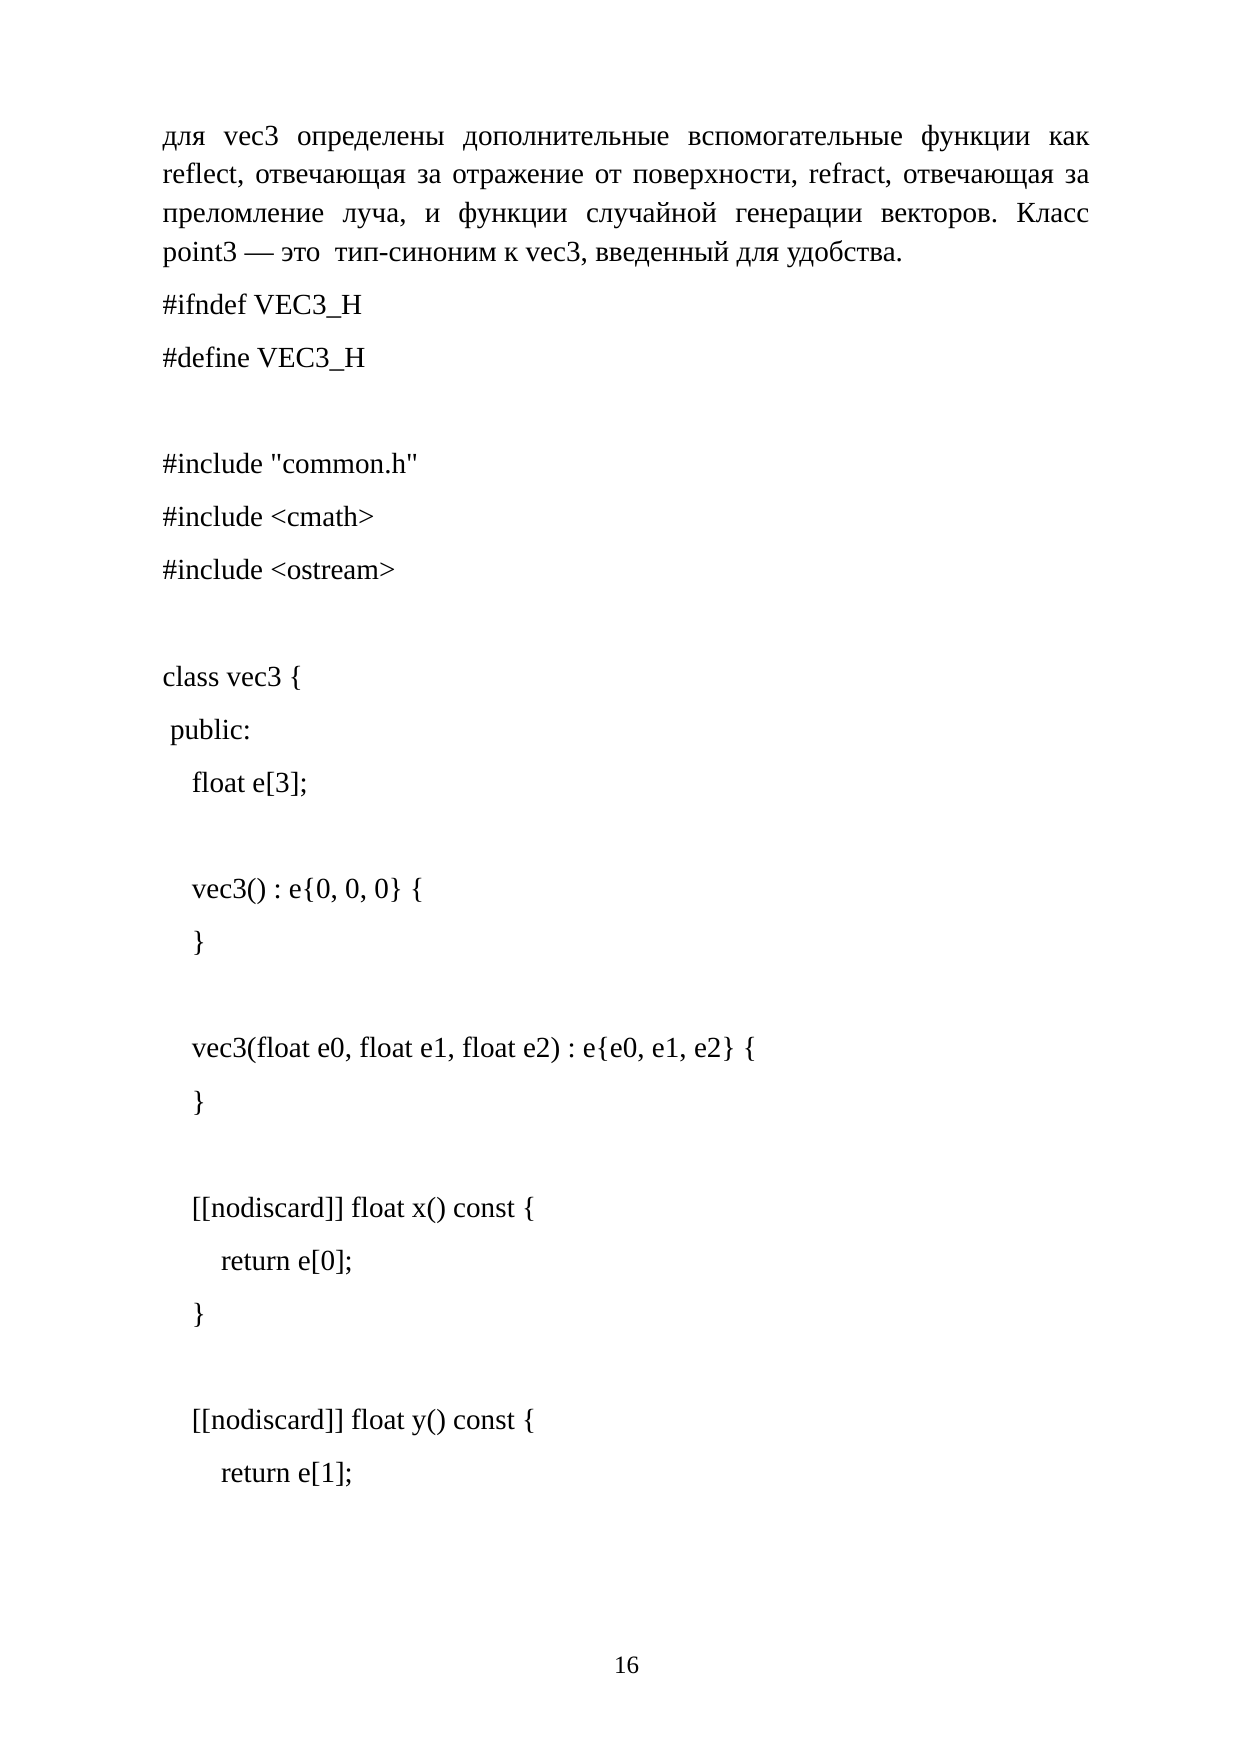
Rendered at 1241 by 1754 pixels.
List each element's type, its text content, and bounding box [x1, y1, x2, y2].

text #define VEC3_H [162, 340, 1090, 373]
text #include <ostream> [162, 552, 1090, 586]
text #ifndef VEC3_H [162, 287, 1090, 320]
text #include <cmath> [162, 499, 1090, 533]
text [[nodiscard]] float y() const { [162, 1402, 1090, 1436]
text #include "common.h" [162, 446, 1090, 480]
text } [162, 1084, 1090, 1117]
text class vec3 { [162, 659, 1090, 692]
text vec3() : e{0, 0, 0} { [162, 871, 1090, 905]
text } [162, 924, 1090, 958]
text public: [162, 712, 1090, 745]
text для vec3 определены дополнительные вспомогательные функции как reflect, отвечающая за отражение от поверхности, refract, отвечающая за преломление луча, и функции случайной генерации векторов. Класс point3 — это тип-синоним к vec3, введенный для удобства. [162, 118, 1090, 267]
text [[nodiscard]] float x() const { [162, 1190, 1090, 1223]
text return e[1]; [162, 1456, 1090, 1489]
text return e[0]; [162, 1243, 1090, 1277]
text } [162, 1296, 1090, 1330]
text float e[3]; [162, 765, 1090, 798]
text vec3(float e0, float e1, float e2) : e{e0, e1, e2} { [162, 1031, 1090, 1064]
